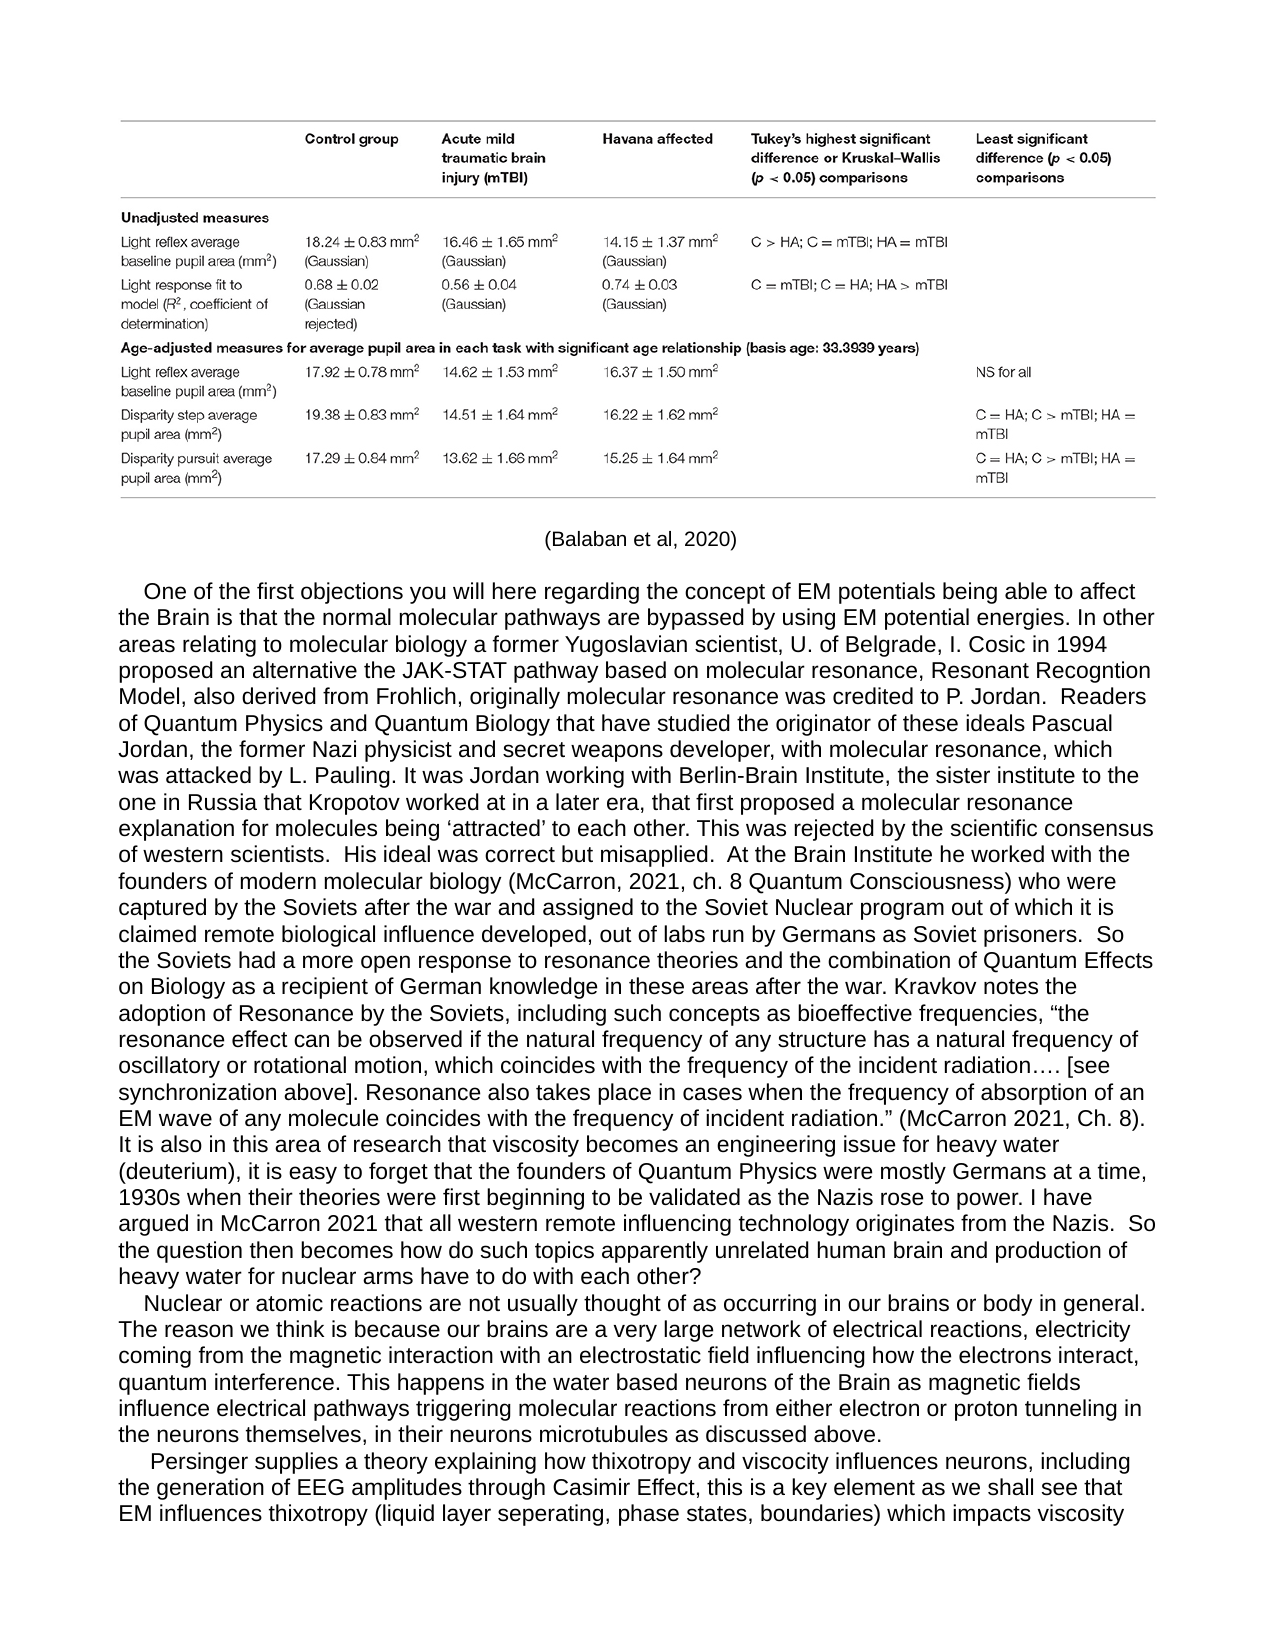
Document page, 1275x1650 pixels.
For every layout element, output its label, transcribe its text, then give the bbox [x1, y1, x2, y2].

picture [118, 118, 1157, 499]
text (Balaban et al, 2020) [118, 525, 1157, 552]
text Nuclear or atomic reactions are not usually thought of as occurring in our brains or body in general. The reason we think is because our brains are a very large network of electrical reactions, electricity coming from the magnetic interaction with an electrostatic field influencing how the electrons interact, quantum interference. This happens in the water based neurons of the Brain as magnetic fields influence electrical pathways triggering molecular reactions from either electron or proton tunneling in the neurons themselves, in their neurons microtubules as discussed above. [118, 1289, 1157, 1448]
text Persinger supplies a theory explaining how thixotropy and viscocity influences neurons, including the generation of EEG amplitudes through Casimir Effect, this is a key element as we shall see that EM influences thixotropy (liquid layer seperating, phase states, boundaries) which impacts viscosity [118, 1448, 1157, 1527]
text One of the first objections you will here regarding the concept of EM potentials being able to affect the Brain is that the normal molecular pathways are bypassed by using EM potential energies. In other areas relating to molecular biology a former Yugoslavian scientist, U. of Belgrade, I. Cosic in 1994 proposed an alternative the JAK-STAT pathway based on molecular resonance, Resonant Recogntion Model, also derived from Frohlich, originally molecular resonance was credited to P. Jordan. Readers of Quantum Physics and Quantum Biology that have studied the originator of these ideals Pascual Jordan, the former Nazi physicist and secret weapons developer, with molecular resonance, which was attacked by L. Pauling. It was Jordan working with Berlin-Brain Institute, the sister institute to the one in Russia that Kropotov worked at in a later era, that first proposed a molecular resonance explanation for molecules being ‘attracted’ to each other. This was rejected by the scientific consensus of western scientists. His ideal was correct but misapplied. At the Brain Institute he worked with the founders of modern molecular biology (McCarron, 2021, ch. 8 Quantum Consciousness) who were captured by the Soviets after the war and assigned to the Soviet Nuclear program out of which it is claimed remote biological influence developed, out of labs run by Germans as Soviet prisoners. So the Soviets had a more open response to resonance theories and the combination of Quantum Effects on Biology as a recipient of German knowledge in these areas after the war. Kravkov notes the adoption of Resonance by the Soviets, including such concepts as bioeffective frequencies, “the resonance effect can be observed if the natural frequency of any structure has a natural frequency of oscillatory or rotational motion, which coincides with the frequency of the incident radiation…. [see synchronization above]. Resonance also takes place in cases when the frequency of absorption of an EM wave of any molecule coincides with the frequency of incident radiation.” (McCarron 2021, Ch. 8). It is also in this area of research that viscosity becomes an engineering issue for heavy water (deuterium), it is easy to forget that the founders of Quantum Physics were mostly Germans at a time, 1930s when their theories were first beginning to be validated as the Nazis rose to power. I have argued in McCarron 2021 that all western remote influencing technology originates from the Nazis. So the question then becomes how do such topics apparently unrelated human brain and production of heavy water for nuclear arms have to do with each other? [118, 578, 1157, 1289]
